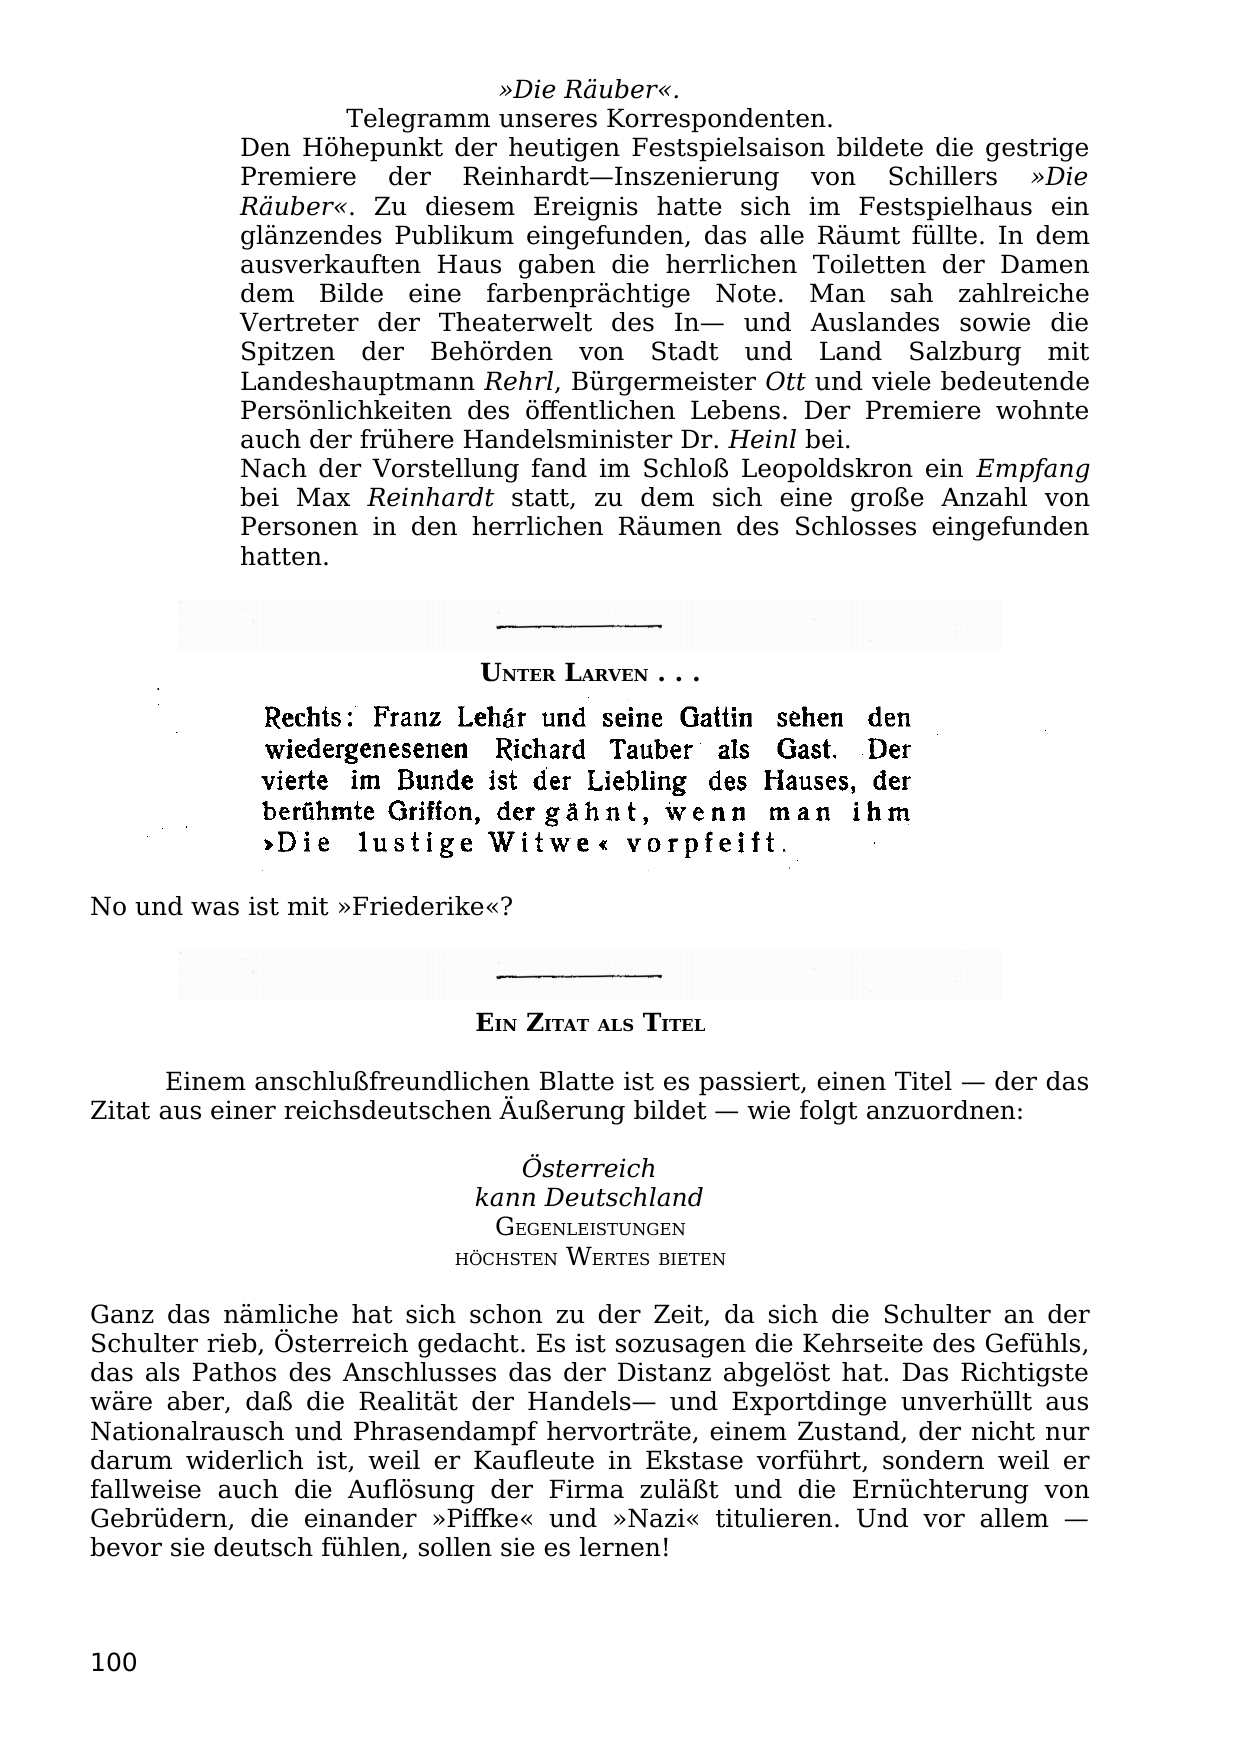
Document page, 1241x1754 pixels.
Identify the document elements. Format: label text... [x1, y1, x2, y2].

picture [132, 687, 1048, 871]
text »Die Räuber«. [90, 75, 1091, 104]
text kann Deutschland [90, 1183, 1091, 1212]
text höchsten Wertes bieten [90, 1242, 1091, 1271]
text No und was ist mit »Friederike«? [90, 871, 1091, 921]
text Ein Zitat als Titel [90, 950, 1091, 1037]
text Österreich [90, 1154, 1091, 1183]
text Nach der Vorstellung fand im Schloß Leopoldskron ein Empfang bei Max Reinhardt statt, zu dem sich eine große Anzahl von Personen in den herrlichen Räumen des Schlosses eingefunden hatten. [240, 454, 1091, 571]
picture [177, 950, 1003, 1001]
picture [177, 600, 1003, 651]
text Unter Larven . . . [90, 600, 1091, 687]
text Gegenleistungen [90, 1212, 1091, 1242]
text Einem anschlußfreundlichen Blatte ist es passiert, einen Titel — der das Zitat aus einer reichsdeutschen Äußerung bildet — wie folgt anzuordnen: [90, 1067, 1091, 1125]
text Den Höhepunkt der heutigen Festspielsaison bildete die gestrige Premiere der Reinhardt—Inszenierung von Schillers »Die Räuber«. Zu diesem Ereignis hatte sich im Festspielhaus ein glänzendes Publikum eingefunden, das alle Räumt füllte. In dem ausverkauften Haus gaben die herrlichen Toiletten der Damen dem Bilde eine farbenprächtige Note. Man sah zahlreiche Vertreter der Theaterwelt des In— und Auslandes sowie die Spitzen der Behörden von Stadt und Land Salzburg mit Landeshauptmann Rehrl, Bürgermeister Ott und viele bedeutende Persönlichkeiten des öffentlichen Lebens. Der Premiere wohnte auch der frühere Handelsminister Dr. Heinl bei. [240, 133, 1091, 454]
text Telegramm unseres Korrespondenten. [90, 104, 1091, 133]
text Ganz das nämliche hat sich schon zu der Zeit, da sich die Schulter an der Schulter rieb, Österreich gedacht. Es ist sozusagen die Kehrseite des Gefühls, das als Pathos des Anschlusses das der Distanz abgelöst hat. Das Richtigste wäre aber, daß die Realität der Handels— und Exportdinge unverhüllt aus Nationalrausch und Phrasendampf hervorträte, einem Zustand, der nicht nur darum widerlich ist, weil er Kaufleute in Ekstase vorführt, sondern weil er fallweise auch die Auflösung der Firma zuläßt und die Ernüchterung von Gebrüdern, die einander »Piffke« und »Nazi« titulieren. Und vor allem — bevor sie deutsch fühlen, sollen sie es lernen! [90, 1300, 1091, 1562]
